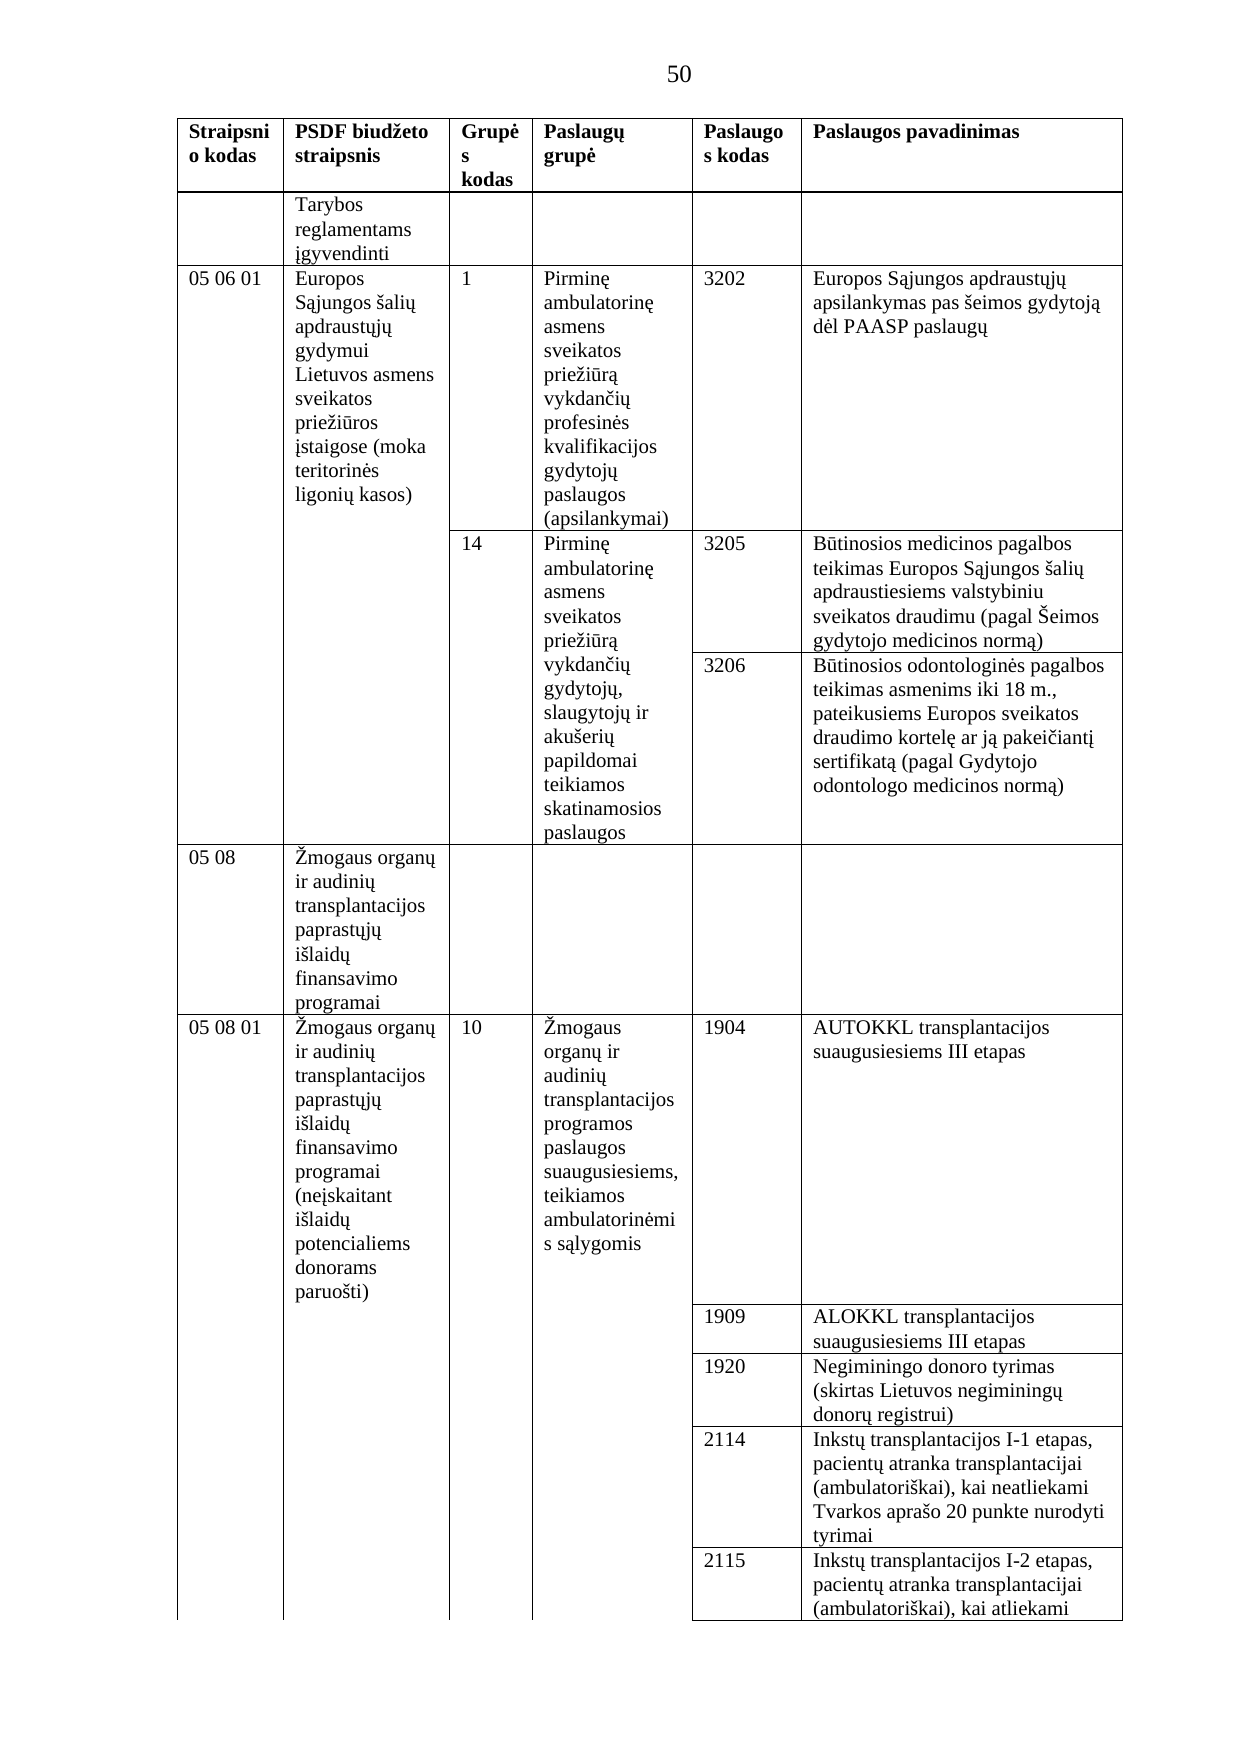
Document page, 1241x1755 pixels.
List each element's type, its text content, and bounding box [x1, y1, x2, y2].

table_cell [533, 1547, 692, 1620]
table_cell [284, 1547, 449, 1620]
table_cell [533, 193, 692, 264]
table_cell [284, 1426, 449, 1547]
table_cell [178, 1547, 283, 1620]
table_cell Žmogaus organų ir audinių transplantacijos paprastųjų išlaidų finansavimo programai [284, 845, 449, 1014]
table_cell [450, 1304, 532, 1353]
table_cell 14 [450, 531, 532, 844]
table_cell 05 06 01 [178, 266, 283, 844]
table_cell 1 [450, 266, 532, 530]
table_cell [533, 1304, 692, 1353]
table_cell Būtinosios medicinos pagalbos teikimas Europos Sąjungos šalių apdraustiesiems valstybiniu sveikatos draudimu (pagal Šeimos gydytojo medicinos normą) [802, 531, 1122, 652]
table_cell [450, 1353, 532, 1426]
table_cell 2115 [693, 1548, 801, 1620]
table_cell Pirminę ambulatorinę asmens sveikatos priežiūrą vykdančių gydytojų, slaugytojų ir akušerių papildomai teikiamos skatinamosios paslaugos [533, 531, 692, 844]
table_cell [284, 1353, 449, 1426]
table_cell 10 [450, 1015, 532, 1303]
table_cell [178, 1353, 283, 1426]
table_cell 05 08 01 [178, 1015, 283, 1303]
table_cell Negiminingo donoro tyrimas (skirtas Lietuvos negiminingų donorų registrui) [802, 1354, 1122, 1426]
table_header Paslaugos kodas [693, 119, 801, 191]
table_cell 1909 [693, 1305, 801, 1353]
table_cell Europos Sąjungos apdraustųjų apsilankymas pas šeimos gydytoją dėl PAASP paslaugų [802, 266, 1122, 530]
table_cell [178, 193, 283, 264]
table_cell 3206 [693, 653, 801, 844]
table_cell [450, 845, 532, 1014]
table_header Straipsnio kodas [178, 119, 283, 191]
table_cell [533, 845, 692, 1014]
table_cell 1920 [693, 1354, 801, 1426]
table_cell [450, 193, 532, 264]
table_cell Inkstų transplantacijos I-2 etapas, pacientų atranka transplantacijai (ambulatoriškai), kai atliekami [802, 1548, 1122, 1620]
table_cell Žmogaus organų ir audinių transplantacijos paprastųjų išlaidų finansavimo programai (neįskaitant išlaidų potencialiems donorams paruošti) [284, 1015, 449, 1303]
table_cell Žmogaus organų ir audinių transplantacijos programos paslaugos suaugusiesiems, teikiamos ambulatorinėmis sąlygomis [533, 1015, 692, 1303]
table_cell [693, 845, 801, 1014]
table_cell Būtinosios odontologinės pagalbos teikimas asmenims iki 18 m., pateikusiems Europos sveikatos draudimo kortelę ar ją pakeičiantį sertifikatą (pagal Gydytojo odontologo medicinos normą) [802, 653, 1122, 844]
table_header Paslaugų grupė [533, 119, 692, 191]
table_cell [178, 1426, 283, 1547]
table_cell [693, 193, 801, 264]
table_header Paslaugos pavadinimas [802, 119, 1122, 191]
table_cell ALOKKL transplantacijos suaugusiesiems III etapas [802, 1305, 1122, 1353]
table_cell [533, 1353, 692, 1426]
table_cell 3202 [693, 266, 801, 530]
table_cell 2114 [693, 1427, 801, 1547]
table_cell Europos Sąjungos šalių apdraustųjų gydymui Lietuvos asmens sveikatos priežiūros įstaigose (moka teritorinės ligonių kasos) [284, 266, 449, 844]
table_cell [802, 193, 1122, 264]
table_cell [450, 1426, 532, 1547]
table_cell Pirminę ambulatorinę asmens sveikatos priežiūrą vykdančių profesinės kvalifikacijos gydytojų paslaugos (apsilankymai) [533, 266, 692, 530]
table_cell [178, 1304, 283, 1353]
table_cell 1904 [693, 1015, 801, 1303]
table_header PSDF biudžeto straipsnis [284, 119, 449, 191]
table_cell Inkstų transplantacijos I-1 etapas, pacientų atranka transplantacijai (ambulatoriškai), kai neatliekami Tvarkos aprašo 20 punkte nurodyti tyrimai [802, 1427, 1122, 1547]
table_header Grupės kodas [450, 119, 532, 191]
table_cell 05 08 [178, 845, 283, 1014]
table_cell [284, 1304, 449, 1353]
table_cell [450, 1547, 532, 1620]
table_cell Tarybos reglamentams įgyvendinti [284, 193, 449, 264]
table_cell 3205 [693, 531, 801, 652]
table_cell [533, 1426, 692, 1547]
table_cell AUTOKKL transplantacijos suaugusiesiems III etapas [802, 1015, 1122, 1303]
table_cell [802, 845, 1122, 1014]
